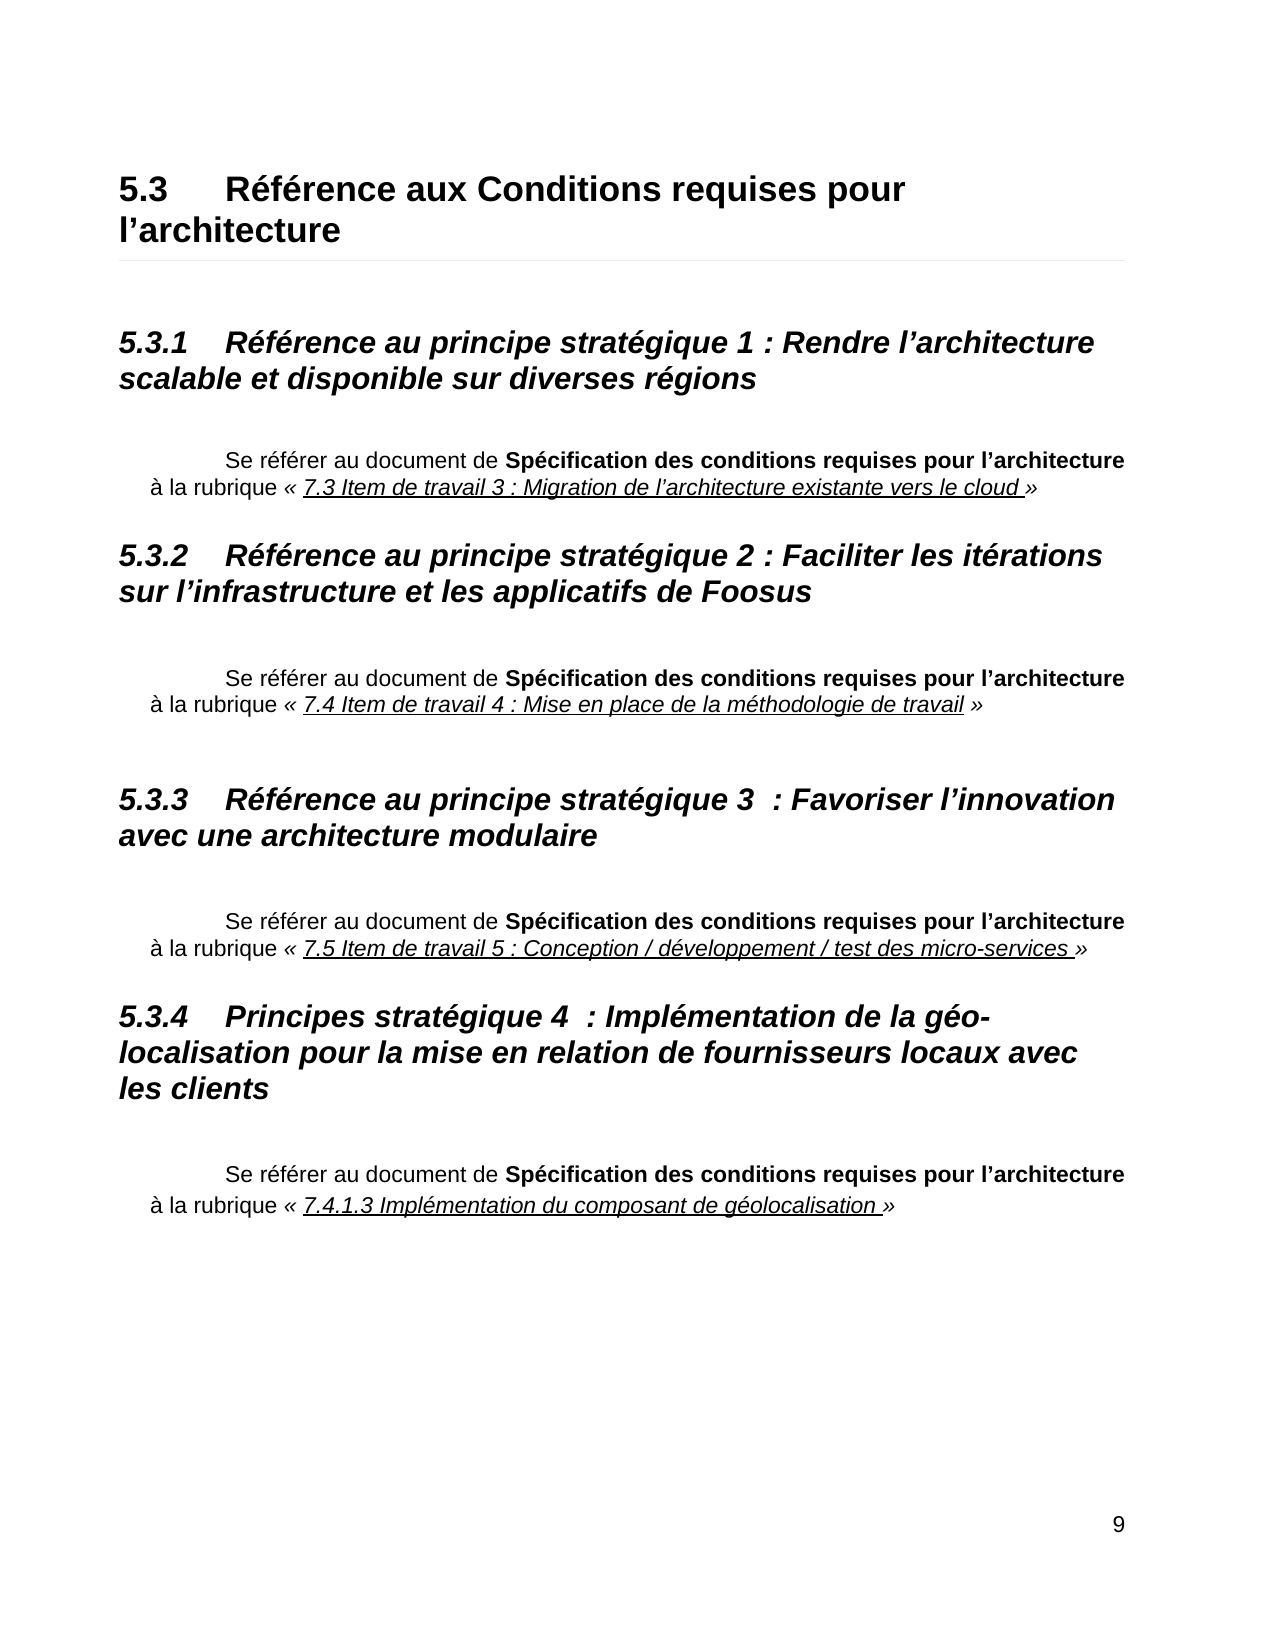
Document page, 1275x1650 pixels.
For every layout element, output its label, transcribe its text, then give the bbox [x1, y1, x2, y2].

text Se référer au document de Spécification des conditions requises pour l’architecture à la rubrique « 7.3 Item de travail 3 : Migration de l’architecture existante vers le cloud » [150, 447, 1125, 500]
text Se référer au document de Spécification des conditions requises pour l’architecture à la rubrique « 7.5 Item de travail 5 : Conception / développement / test des micro-services » [150, 908, 1125, 961]
subtitle Référence au principe stratégique 3 : Favoriser l’innovation avec une architecture modulaire [119, 781, 1125, 853]
text Se référer au document de Spécification des conditions requises pour l’architecture à la rubrique « 7.4 Item de travail 4 : Mise en place de la méthodologie de travail » [150, 664, 1125, 717]
subtitle Référence au principe stratégique 2 : Faciliter les itérations sur l’infrastructure et les applicatifs de Foosus [119, 537, 1125, 609]
subtitle Référence au principe stratégique 1 : Rendre l’architecture scalable et disponible sur diverses régions [119, 324, 1125, 396]
text Se référer au document de Spécification des conditions requises pour l’architecture à la rubrique « 7.4.1.3 Implémentation du composant de géolocalisation » [150, 1161, 1125, 1218]
subtitle Principes stratégique 4 : Implémentation de la géo-localisation pour la mise en relation de fournisseurs locaux avec les clients [119, 998, 1125, 1106]
subtitle Référence aux Conditions requises pour l’architecture [119, 168, 1125, 260]
